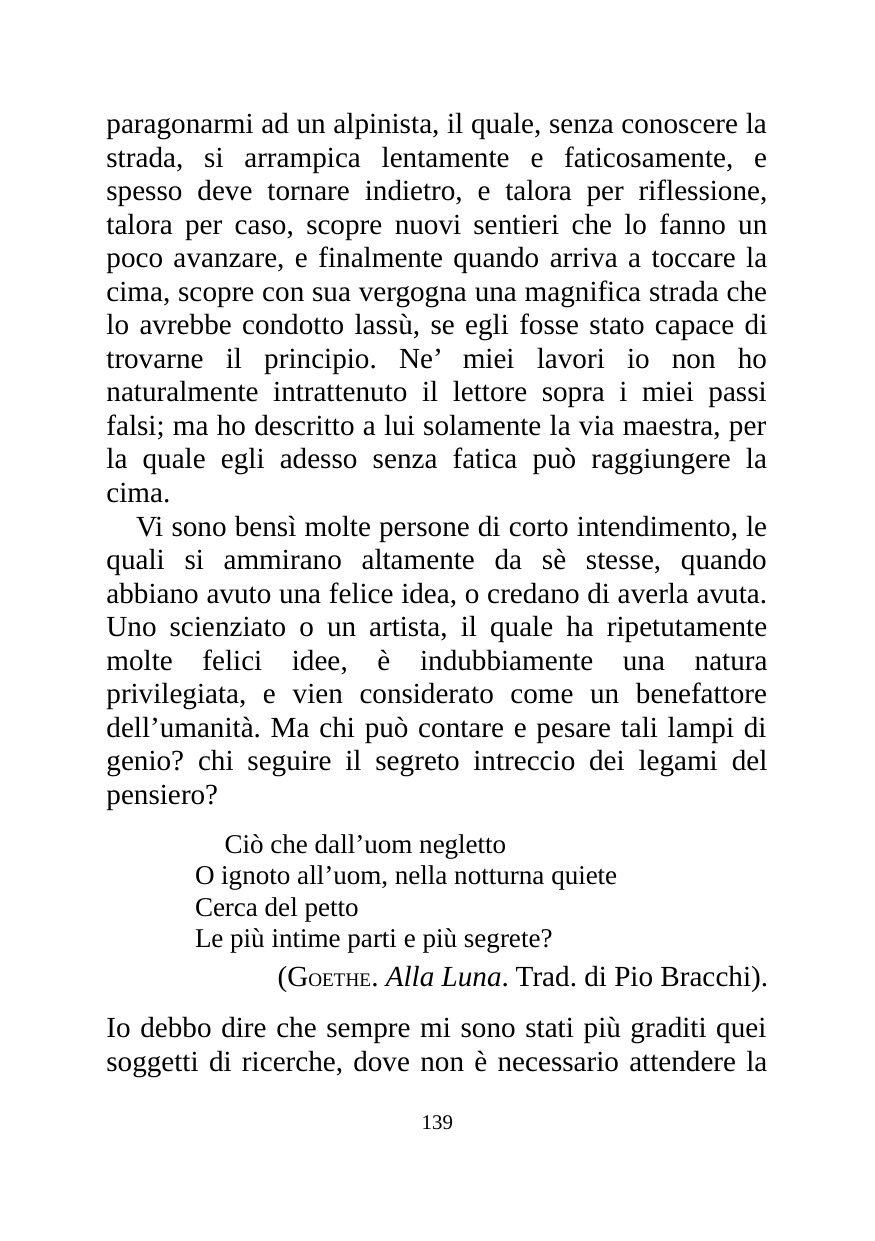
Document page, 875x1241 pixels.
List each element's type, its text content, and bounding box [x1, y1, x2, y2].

text Ciò che dall’uom negletto O ignoto all’uom, nella notturna quiete Cerca del petto Le più intime parti e più segrete? [195, 828, 768, 953]
text (Goethe. Alla Luna. Trad. di Pio Bracchi). [106, 959, 768, 992]
text paragonarmi ad un alpinista, il quale, senza conoscere la strada, si arrampica lentamente e faticosamente, e spesso deve tornare indietro, e talora per riflessione, talora per caso, scopre nuovi sentieri che lo fanno un poco avanzare, e finalmente quando arriva a toccare la cima, scopre con sua vergogna una magnifica strada che lo avrebbe condotto lassù, se egli fosse stato capace di trovarne il principio. Ne’ miei lavori io non ho naturalmente intrattenuto il lettore sopra i miei passi falsi; ma ho descritto a lui solamente la via maestra, per la quale egli adesso senza fatica può raggiungere la cima. [106, 106, 768, 509]
text Io debbo dire che sempre mi sono stati più graditi quei soggetti di ricerche, dove non è necessario attendere la [106, 1010, 768, 1077]
text Vi sono bensì molte persone di corto intendimento, le quali si ammirano altamente da sè stesse, quando abbiano avuto una felice idea, o credano di averla avuta. Uno scienziato o un artista, il quale ha ripetutamente molte felici idee, è indubbiamente una natura privilegiata, e vien considerato come un benefattore dell’umanità. Ma chi può contare e pesare tali lampi di genio? chi seguire il segreto intreccio dei legami del pensiero? [106, 509, 768, 811]
